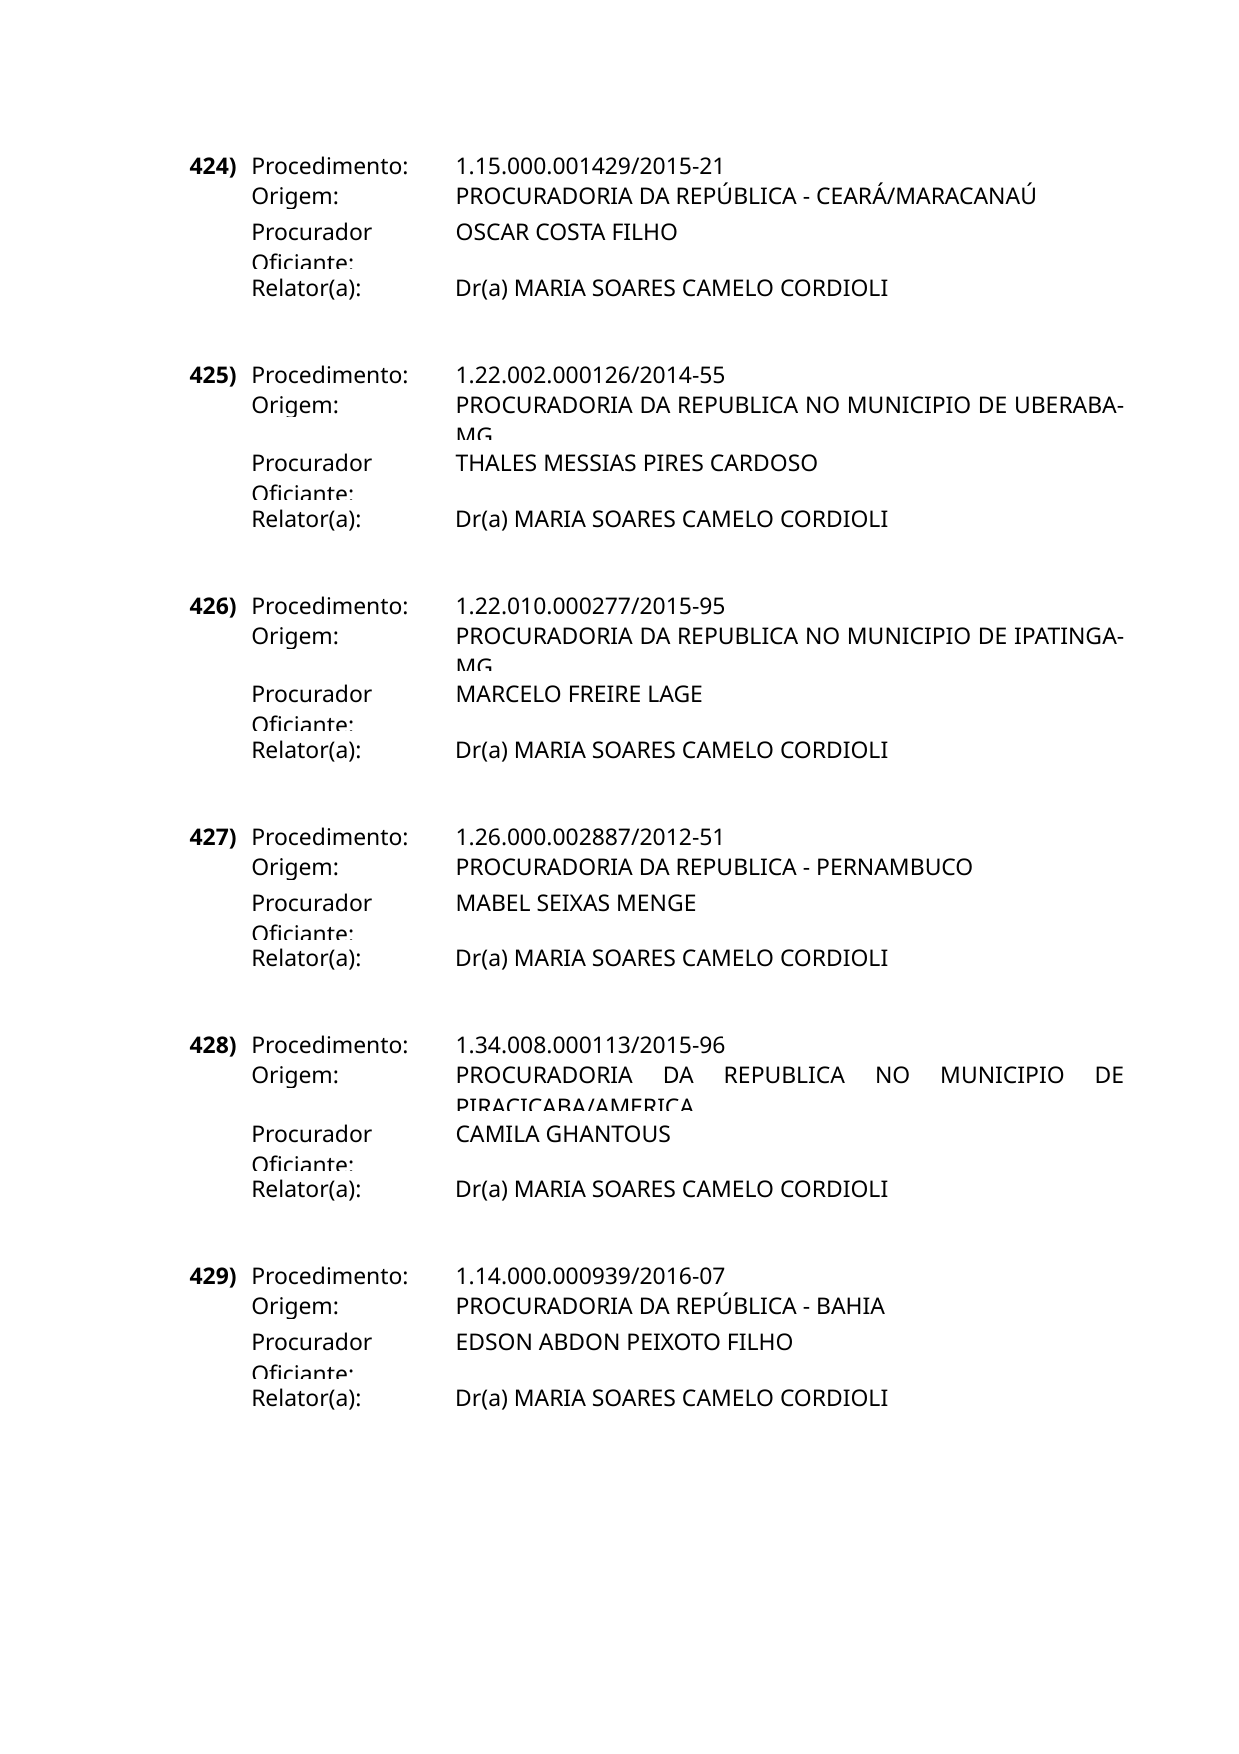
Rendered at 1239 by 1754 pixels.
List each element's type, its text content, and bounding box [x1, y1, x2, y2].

table_header Relator(a): [251, 1382, 455, 1410]
table_cell [1125, 590, 1239, 618]
table_cell [1125, 764, 1239, 821]
table_cell [0, 1319, 189, 1326]
table_cell Procedimento: [251, 1260, 455, 1289]
table_cell 1.26.000.002887/2012-51 [455, 821, 1124, 849]
table_cell [0, 216, 189, 267]
table_cell CAMILA GHANTOUS [455, 1118, 1124, 1169]
table_cell [0, 1088, 189, 1110]
table_cell [189, 620, 251, 648]
table_cell Procedimento: [251, 821, 455, 849]
table_cell [0, 879, 189, 887]
table_cell [189, 671, 251, 678]
table_cell [189, 503, 251, 533]
table_cell Origem: [251, 1059, 455, 1088]
table_cell Procurador Oficiante: [251, 1326, 455, 1379]
table_cell [1125, 620, 1239, 648]
table_cell [251, 648, 455, 671]
table_cell [455, 1319, 1124, 1326]
table_cell [1125, 150, 1239, 178]
table_cell [0, 734, 189, 764]
table_cell [1125, 272, 1239, 302]
table_cell [0, 1118, 189, 1169]
table_cell PROCURADORIA DA REPÚBLICA - CEARÁ/MARACANAÚ [455, 180, 1124, 208]
table_cell [0, 972, 189, 1029]
table_cell Origem: [251, 389, 455, 417]
table_header [455, 0, 1124, 150]
table_cell [251, 417, 455, 439]
table_cell [1125, 1059, 1239, 1088]
table_cell [455, 440, 1124, 447]
table_cell [189, 1173, 251, 1203]
table_cell [455, 671, 1124, 678]
table_cell [0, 272, 189, 302]
table_cell [1125, 1029, 1239, 1058]
table_cell [0, 440, 189, 447]
table_cell Procedimento: [251, 150, 455, 178]
table_cell 1.34.008.000113/2015-96 [455, 1029, 1124, 1058]
table_cell 429) [189, 1260, 251, 1289]
table_cell [0, 590, 189, 618]
table_cell [1125, 209, 1239, 216]
table_cell 1.15.000.001429/2015-21 [455, 150, 1124, 178]
table_header [1125, 0, 1239, 150]
table_cell Procurador Oficiante: [251, 447, 455, 499]
table_cell [189, 851, 251, 879]
table_cell [189, 272, 251, 302]
table_cell 1.22.010.000277/2015-95 [455, 590, 1124, 618]
table_cell [1125, 1173, 1239, 1203]
table_cell [1125, 879, 1239, 887]
table_cell EDSON ABDON PEIXOTO FILHO [455, 1326, 1124, 1377]
table_cell [0, 1290, 189, 1319]
table_header [251, 0, 455, 150]
table_cell [1125, 1118, 1239, 1169]
table_cell [455, 1203, 1124, 1260]
table_cell [251, 533, 455, 589]
table_cell MARCELO FREIRE LAGE [455, 678, 1124, 729]
table_cell [189, 302, 251, 358]
table_cell [0, 1382, 189, 1412]
table_cell [189, 972, 251, 1029]
table_cell Procurador Oficiante: [251, 216, 455, 268]
table_cell [189, 734, 251, 764]
table_cell [251, 879, 455, 887]
table_cell [1125, 671, 1239, 678]
table_cell PROCURADORIA DA REPÚBLICA - BAHIA [455, 1290, 1124, 1319]
table_cell [1125, 887, 1239, 938]
table_cell [189, 879, 251, 887]
table_cell [189, 942, 251, 972]
table_cell [189, 447, 251, 498]
table_header Dr(a) MARIA SOARES CAMELO CORDIOLI [455, 942, 1122, 971]
table_cell 427) [189, 821, 251, 849]
table_cell Procurador Oficiante: [251, 1118, 455, 1170]
table_cell [189, 1319, 251, 1326]
table_cell [1125, 1203, 1239, 1260]
table_cell THALES MESSIAS PIRES CARDOSO [455, 447, 1124, 498]
table_cell [189, 1203, 251, 1260]
table_cell Origem: [251, 620, 455, 648]
table_cell [0, 359, 189, 387]
table_cell Procurador Oficiante: [251, 678, 455, 731]
table_header Relator(a): [251, 734, 455, 762]
table_header [0, 0, 189, 150]
table_cell [0, 648, 189, 671]
table_header Dr(a) MARIA SOARES CAMELO CORDIOLI [455, 1382, 1122, 1410]
table_cell Procedimento: [251, 1029, 455, 1058]
table_cell [455, 302, 1124, 358]
table_header Dr(a) MARIA SOARES CAMELO CORDIOLI [455, 272, 1122, 300]
table_cell [189, 1326, 251, 1377]
table_header Relator(a): [251, 1173, 455, 1202]
table_cell [0, 150, 189, 178]
table_cell [1125, 1382, 1239, 1412]
table_cell [0, 1326, 189, 1377]
table_cell [251, 1088, 455, 1110]
table_cell [1125, 821, 1239, 849]
table_cell [0, 1173, 189, 1203]
table_cell [1125, 972, 1239, 1029]
table_cell [189, 648, 251, 671]
table_cell [0, 389, 189, 417]
table_cell [1125, 216, 1239, 267]
table_cell [0, 1059, 189, 1088]
table_cell 425) [189, 359, 251, 387]
table_cell [189, 1110, 251, 1118]
table_cell 428) [189, 1029, 251, 1058]
table_cell [455, 879, 1124, 887]
table_cell [1125, 1326, 1239, 1377]
table_cell [455, 209, 1124, 216]
table_cell [1125, 648, 1239, 671]
table_cell [251, 972, 455, 1029]
table_cell [1125, 440, 1239, 447]
table_cell [251, 671, 455, 678]
table_cell [455, 1110, 1124, 1118]
table_cell [189, 533, 251, 589]
table_cell [0, 1110, 189, 1118]
table_cell [251, 440, 455, 447]
table_header Relator(a): [251, 942, 455, 971]
table_cell [1125, 1290, 1239, 1319]
table_cell [189, 1059, 251, 1088]
table_header Dr(a) MARIA SOARES CAMELO CORDIOLI [455, 503, 1122, 531]
table_cell [0, 764, 189, 821]
table_cell [1125, 734, 1239, 764]
table_cell Origem: [251, 1290, 455, 1319]
table_cell [189, 1290, 251, 1319]
table_cell [251, 209, 455, 216]
table_cell [189, 417, 251, 439]
table_cell Procedimento: [251, 590, 455, 618]
table_cell [1125, 851, 1239, 879]
table_cell [189, 764, 251, 821]
table_cell [1125, 417, 1239, 439]
table_cell [0, 671, 189, 678]
table_cell [189, 1118, 251, 1169]
table_cell [0, 417, 189, 439]
table_cell [0, 447, 189, 498]
table_cell 1.14.000.000939/2016-07 [455, 1260, 1124, 1289]
table_cell 426) [189, 590, 251, 618]
table_cell [251, 764, 455, 821]
table_cell [0, 1260, 189, 1289]
table_cell [1125, 678, 1239, 729]
table_cell [1125, 1260, 1239, 1289]
table_cell [1125, 389, 1239, 417]
table_cell [455, 972, 1124, 1029]
table_cell [0, 503, 189, 533]
table_cell [0, 302, 189, 358]
table_cell [455, 764, 1124, 821]
table_cell [1125, 180, 1239, 208]
table_cell [251, 1319, 455, 1326]
table_cell [189, 440, 251, 447]
table_cell [189, 216, 251, 267]
table_cell [1125, 1319, 1239, 1326]
table_cell [0, 180, 189, 208]
table_cell Procedimento: [251, 359, 455, 387]
table_cell OSCAR COSTA FILHO [455, 216, 1124, 267]
table_cell [251, 1203, 455, 1260]
table_cell PROCURADORIA DA REPUBLICA - PERNAMBUCO [455, 851, 1124, 879]
table_cell [0, 209, 189, 216]
table_cell [1125, 533, 1239, 589]
table_cell [189, 887, 251, 938]
table_cell PROCURADORIA DA REPUBLICA NO MUNICIPIO DE IPATINGA-MG [455, 620, 1124, 671]
table_header Relator(a): [251, 272, 455, 300]
table_cell [1125, 503, 1239, 533]
table_cell [1125, 942, 1239, 972]
table_cell PROCURADORIA DA REPUBLICA NO MUNICIPIO DE PIRACICABA/AMERICA [455, 1059, 1124, 1110]
table_cell [1125, 302, 1239, 358]
table_header Relator(a): [251, 503, 455, 531]
table_header [189, 0, 251, 150]
table_cell [0, 942, 189, 972]
table_header Dr(a) MARIA SOARES CAMELO CORDIOLI [455, 734, 1122, 762]
table_cell [455, 533, 1124, 589]
table_cell [189, 1382, 251, 1412]
table_cell Procurador Oficiante: [251, 887, 455, 939]
table_cell [189, 1088, 251, 1110]
table_cell Origem: [251, 851, 455, 879]
table_cell [0, 1029, 189, 1058]
table_cell [1125, 447, 1239, 498]
table_cell [1125, 359, 1239, 387]
table_cell [189, 678, 251, 729]
table_cell [189, 180, 251, 208]
table_cell 424) [189, 150, 251, 178]
table_cell [0, 821, 189, 849]
table_cell [0, 1203, 189, 1260]
table_cell [0, 533, 189, 589]
table_cell [0, 851, 189, 879]
table_cell [0, 887, 189, 938]
table_cell [189, 209, 251, 216]
table_cell [251, 302, 455, 358]
table_cell [1125, 1088, 1239, 1110]
table_cell 1.22.002.000126/2014-55 [455, 359, 1124, 387]
table_cell MABEL SEIXAS MENGE [455, 887, 1124, 938]
table_cell [189, 389, 251, 417]
table_cell [0, 678, 189, 729]
table_header Dr(a) MARIA SOARES CAMELO CORDIOLI [455, 1173, 1122, 1202]
table_cell [0, 620, 189, 648]
table_cell PROCURADORIA DA REPUBLICA NO MUNICIPIO DE UBERABA-MG [455, 389, 1124, 439]
table_cell [1125, 1110, 1239, 1118]
table_cell [251, 1110, 455, 1118]
table_cell Origem: [251, 180, 455, 208]
